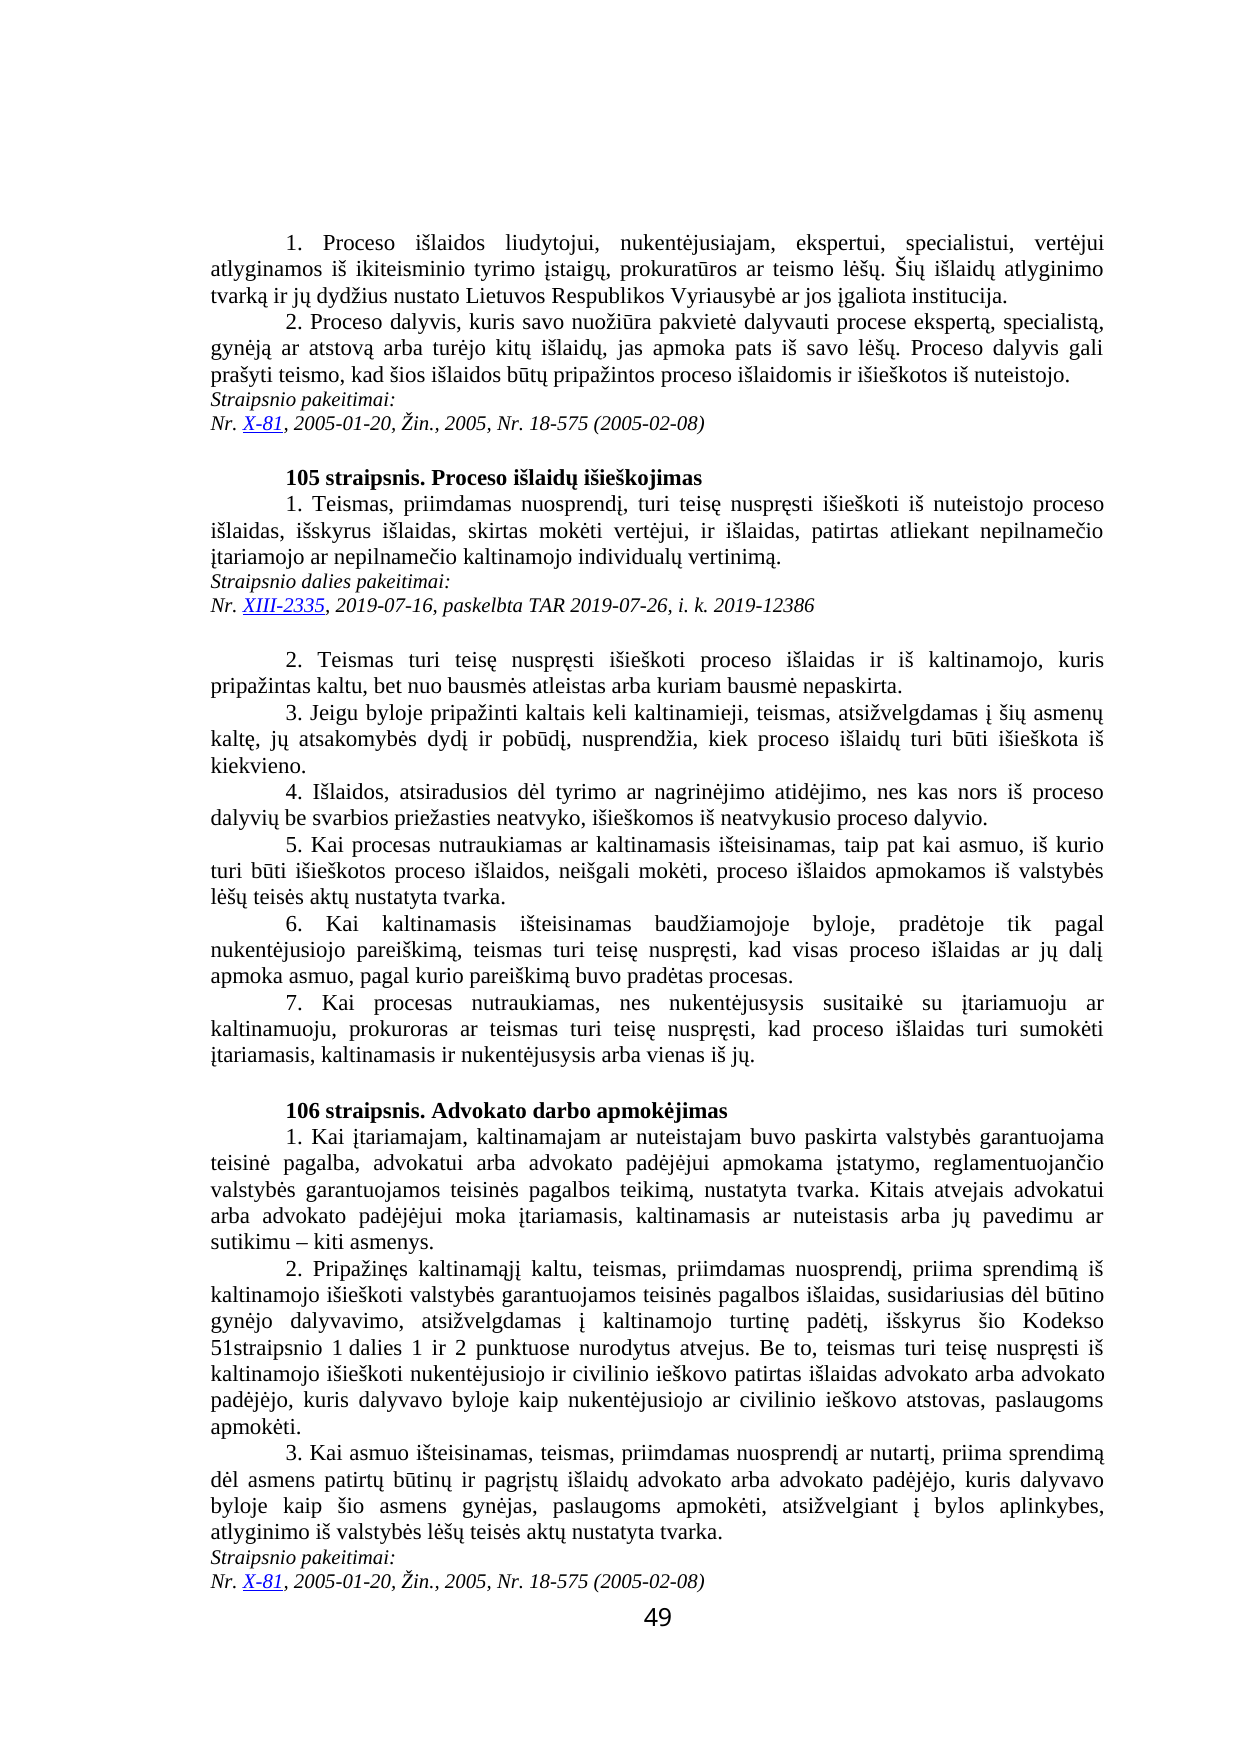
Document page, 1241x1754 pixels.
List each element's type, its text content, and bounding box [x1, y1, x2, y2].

text 105 straipsnis. Proceso išlaidų išieškojimas [210, 464, 1105, 490]
text 106 straipsnis. Advokato darbo apmokėjimas [210, 1097, 1105, 1123]
text Nr. X-81, 2005-01-20, Žin., 2005, Nr. 18-575 (2005-02-08) [210, 1569, 1105, 1593]
text Straipsnio dalies pakeitimai: [210, 569, 1105, 593]
text Nr. XIII-2335, 2019-07-16, paskelbta TAR 2019-07-26, i. k. 2019-12386 [210, 593, 1105, 617]
text 1. Proceso išlaidos liudytojui, nukentėjusiajam, ekspertui, specialistui, vertėjui atlyginamos iš ikiteisminio tyrimo įstaigų, prokuratūros ar teismo lėšų. Šių išlaidų atlyginimo tvarką ir jų dydžius nustato Lietuvos Respublikos Vyriausybė ar jos įgaliota institucija. [210, 229, 1105, 308]
text 1. Teismas, priimdamas nuosprendį, turi teisę nuspręsti išieškoti iš nuteistojo proceso išlaidas, išskyrus išlaidas, skirtas mokėti vertėjui, ir išlaidas, patirtas atliekant nepilnamečio įtariamojo ar nepilnamečio kaltinamojo individualų vertinimą. [210, 490, 1105, 569]
text 7. Kai procesas nutraukiamas, nes nukentėjusysis susitaikė su įtariamuoju ar kaltinamuoju, prokuroras ar teismas turi teisę nuspręsti, kad proceso išlaidas turi sumokėti įtariamasis, kaltinamasis ir nukentėjusysis arba vienas iš jų. [210, 989, 1105, 1068]
text 1. Kai įtariamajam, kaltinamajam ar nuteistajam buvo paskirta valstybės garantuojama teisinė pagalba, advokatui arba advokato padėjėjui apmokama įstatymo, reglamentuojančio valstybės garantuojamos teisinės pagalbos teikimą, nustatyta tvarka. Kitais atvejais advokatui arba advokato padėjėjui moka įtariamasis, kaltinamasis ar nuteistasis arba jų pavedimu ar sutikimu – kiti asmenys. [210, 1123, 1105, 1255]
text 2. Teismas turi teisę nuspręsti išieškoti proceso išlaidas ir iš kaltinamojo, kuris pripažintas kaltu, bet nuo bausmės atleistas arba kuriam bausmė nepaskirta. [210, 646, 1105, 699]
text 5. Kai procesas nutraukiamas ar kaltinamasis išteisinamas, taip pat kai asmuo, iš kurio turi būti išieškotos proceso išlaidos, neišgali mokėti, proceso išlaidos apmokamos iš valstybės lėšų teisės aktų nustatyta tvarka. [210, 831, 1105, 910]
text 4. Išlaidos, atsiradusios dėl tyrimo ar nagrinėjimo atidėjimo, nes kas nors iš proceso dalyvių be svarbios priežasties neatvyko, išieškomos iš neatvykusio proceso dalyvio. [210, 778, 1105, 831]
text 3. Kai asmuo išteisinamas, teismas, priimdamas nuosprendį ar nutartį, priima sprendimą dėl asmens patirtų būtinų ir pagrįstų išlaidų advokato arba advokato padėjėjo, kuris dalyvavo byloje kaip šio asmens gynėjas, paslaugoms apmokėti, atsižvelgiant į bylos aplinkybes, atlyginimo iš valstybės lėšų teisės aktų nustatyta tvarka. [210, 1439, 1105, 1545]
text 2. Pripažinęs kaltinamąjį kaltu, teismas, priimdamas nuosprendį, priima sprendimą iš kaltinamojo išieškoti valstybės garantuojamos teisinės pagalbos išlaidas, susidariusias dėl būtino gynėjo dalyvavimo, atsižvelgdamas į kaltinamojo turtinę padėtį, išskyrus šio Kodekso 51straipsnio 1 dalies 1 ir 2 punktuose nurodytus atvejus. Be to, teismas turi teisę nuspręsti iš kaltinamojo išieškoti nukentėjusiojo ir civilinio ieškovo patirtas išlaidas advokato arba advokato padėjėjo, kuris dalyvavo byloje kaip nukentėjusiojo ar civilinio ieškovo atstovas, paslaugoms apmokėti. [210, 1255, 1105, 1439]
text Straipsnio pakeitimai: [210, 387, 1105, 411]
text Straipsnio pakeitimai: [210, 1545, 1105, 1569]
text 3. Jeigu byloje pripažinti kaltais keli kaltinamieji, teismas, atsižvelgdamas į šių asmenų kaltę, jų atsakomybės dydį ir pobūdį, nusprendžia, kiek proceso išlaidų turi būti išieškota iš kiekvieno. [210, 699, 1105, 778]
text 6. Kai kaltinamasis išteisinamas baudžiamojoje byloje, pradėtoje tik pagal nukentėjusiojo pareiškimą, teismas turi teisę nuspręsti, kad visas proceso išlaidas ar jų dalį apmoka asmuo, pagal kurio pareiškimą buvo pradėtas procesas. [210, 910, 1105, 989]
text 2. Proceso dalyvis, kuris savo nuožiūra pakvietė dalyvauti procese ekspertą, specialistą, gynėją ar atstovą arba turėjo kitų išlaidų, jas apmoka pats iš savo lėšų. Proceso dalyvis gali prašyti teismo, kad šios išlaidos būtų pripažintos proceso išlaidomis ir išieškotos iš nuteistojo. [210, 308, 1105, 387]
text Nr. X-81, 2005-01-20, Žin., 2005, Nr. 18-575 (2005-02-08) [210, 411, 1105, 435]
